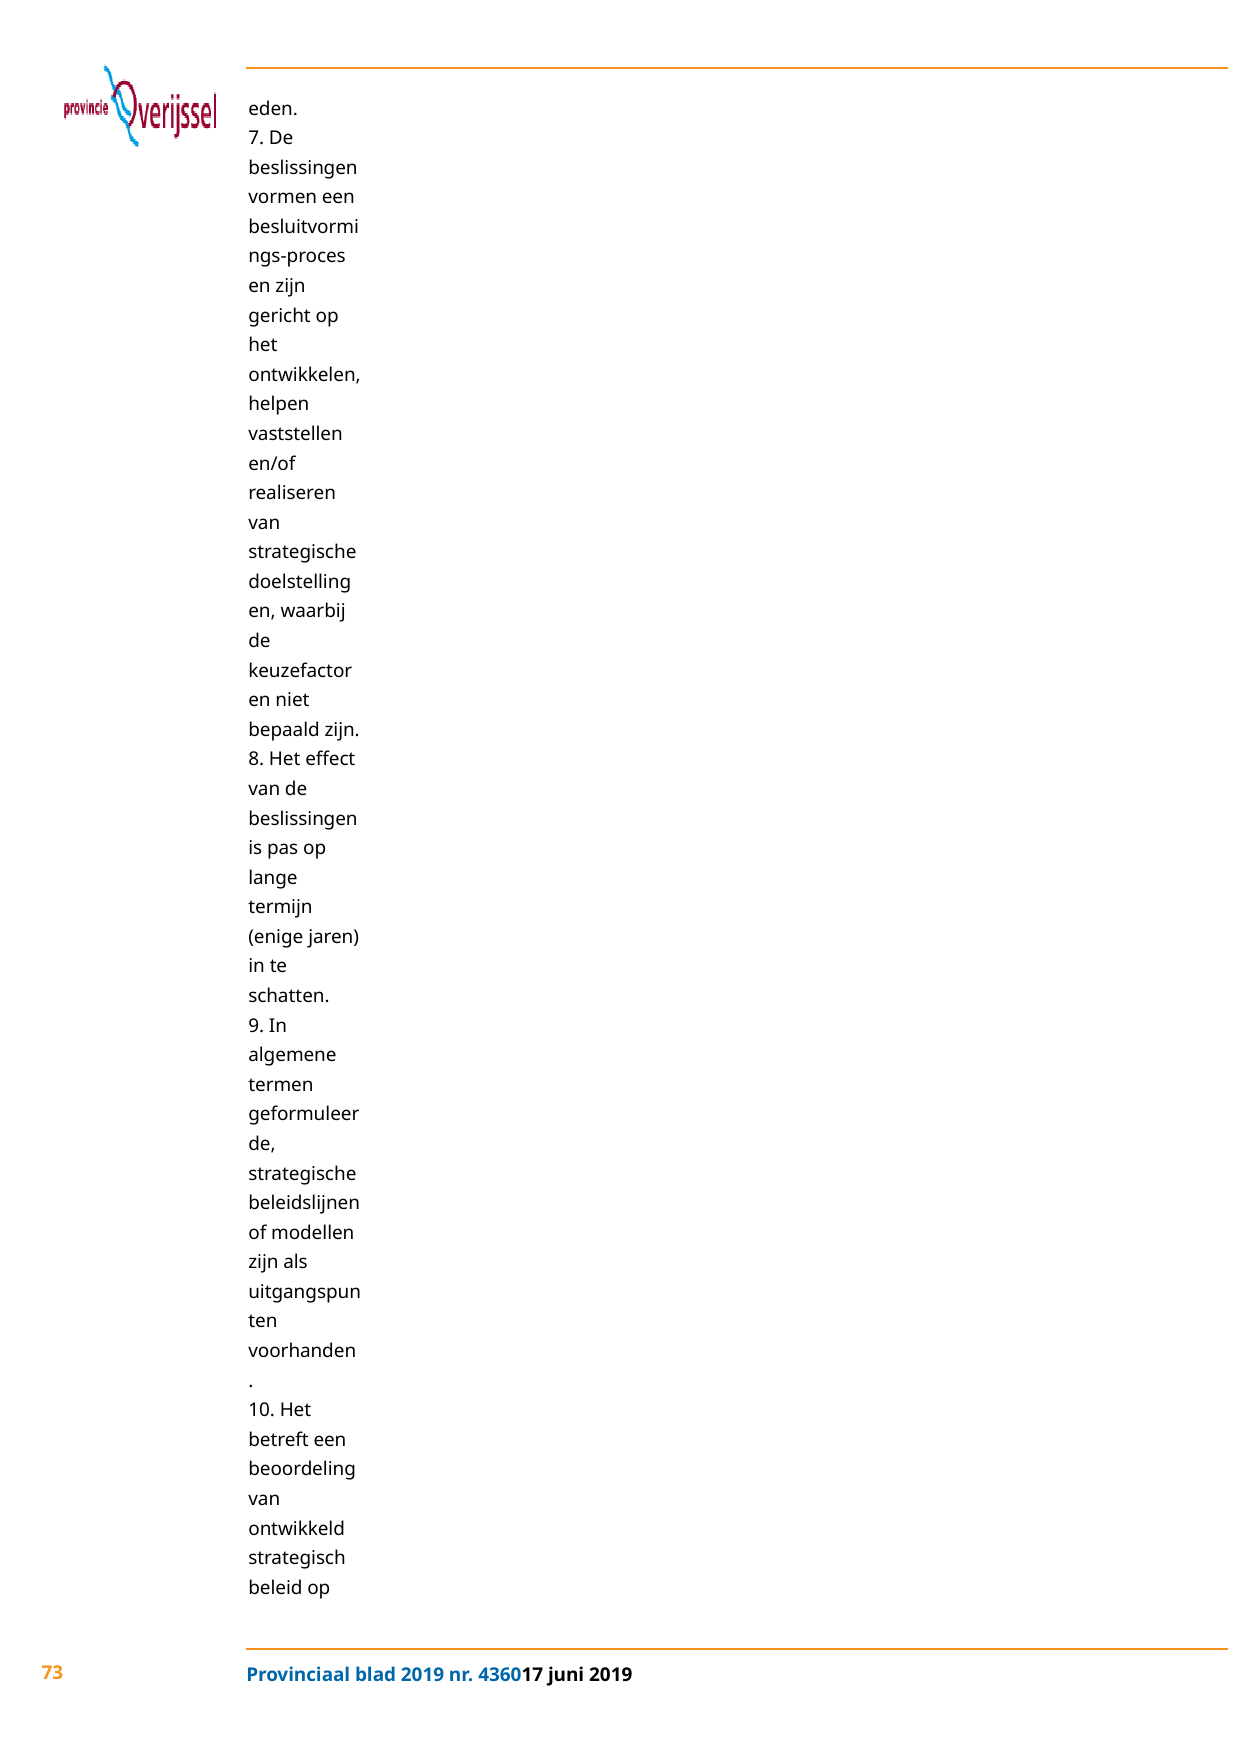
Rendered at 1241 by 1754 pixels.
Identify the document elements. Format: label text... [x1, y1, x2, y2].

table_cell [926, 95, 1038, 1600]
table_cell [587, 95, 700, 1600]
table_cell [361, 95, 474, 1600]
table_cell [813, 95, 926, 1600]
table_cell eden. 7. De beslissingen vormen een besluitvormings-proces en zijn gericht op het ontwikkelen, helpen vaststellen en/of realiseren van strategische doelstellingen, waarbij de keuzefactoren niet bepaald zijn. 8. Het effect van de beslissingen is pas op lange termijn (enige jaren) in te schatten. 9. In algemene termen geformuleerde, strategische beleidslijnen of modellen zijn als uitgangspunten voorhanden. 10. Het betreft een beoordeling van ontwikkeld strategisch beleid op [248, 95, 361, 1600]
table_cell [1039, 95, 1152, 1600]
table_cell [700, 95, 813, 1600]
picture [41, 47, 231, 172]
table_cell [474, 95, 587, 1600]
